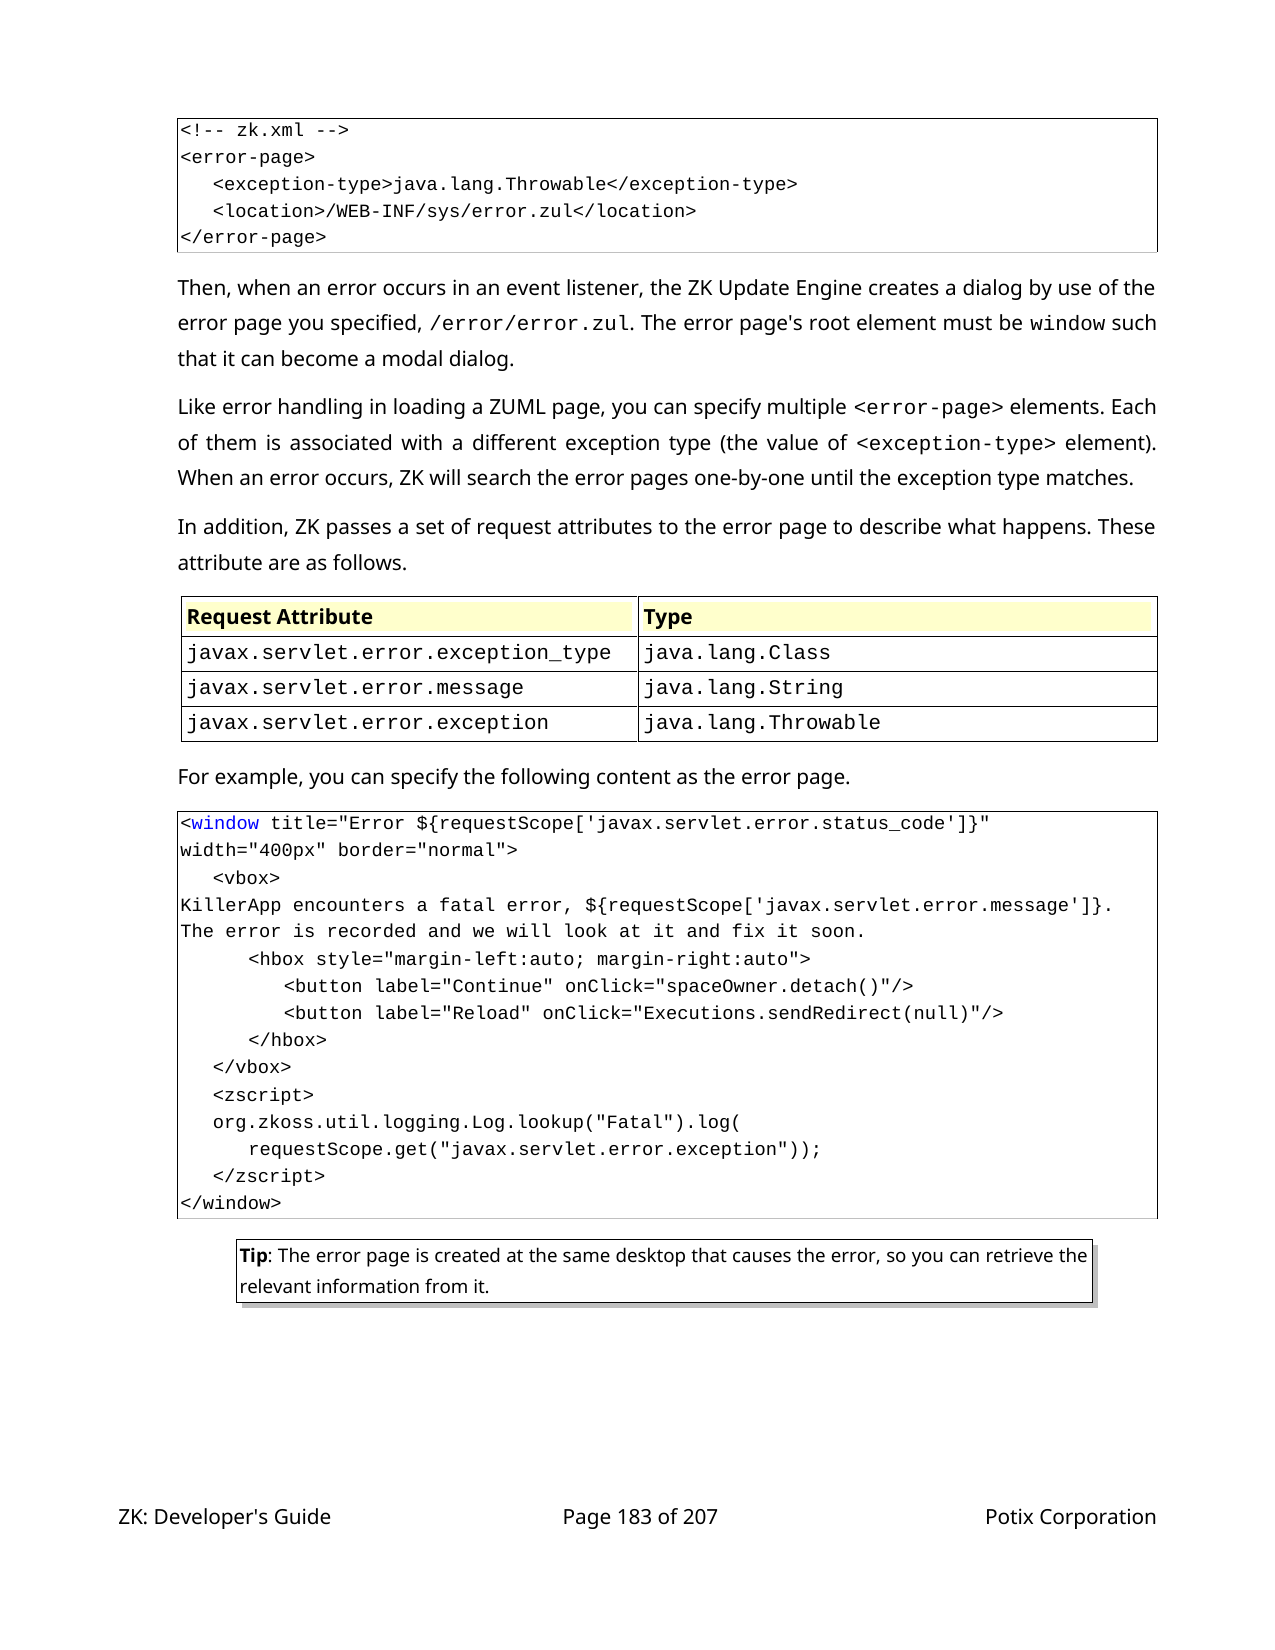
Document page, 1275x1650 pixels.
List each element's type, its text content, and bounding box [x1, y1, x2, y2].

table_header Type [639, 597, 1157, 636]
text Tip: The error page is created at the same desktop that causes the error, so you can retrieve the relevant information from it. [237, 1240, 1092, 1302]
text For example, you can specify the following content as the error page. [177, 762, 1157, 791]
table_cell java.lang.String [639, 672, 1157, 706]
text width="400px" border="normal"> [178, 838, 1157, 863]
text </hbox> [178, 1028, 1157, 1052]
table_header Request Attribute [182, 597, 637, 636]
text <hbox style="margin-left:auto; margin-right:auto"> [178, 946, 1157, 971]
text <zscript> [178, 1082, 1157, 1107]
table_cell javax.servlet.error.exception [182, 707, 637, 741]
text requestScope.get("javax.servlet.error.exception")); [178, 1137, 1157, 1161]
table_cell java.lang.Class [639, 637, 1157, 671]
text Like error handling in loading a ZUML page, you can specify multiple <error-page> elements. Each of them is associated with a different exception type (the value of <exception-type> element). When an error occurs, ZK will search the error pages one-by-one until the exception type matches. [177, 392, 1157, 492]
text <button label="Reload" onClick="Executions.sendRedirect(null)"/> [178, 1001, 1157, 1025]
text KillerApp encounters a fatal error, ${requestScope['javax.servlet.error.message']}. The error is recorded and we will look at it and fix it soon. [178, 893, 1157, 943]
text In addition, ZK passes a set of request attributes to the error page to describe what happens. These attribute are as follows. [177, 512, 1157, 576]
text </zscript> [178, 1164, 1157, 1188]
text <error-page> <exception-type>java.lang.Throwable</exception-type> <location>/WEB-INF/sys/error.zul</location> </error-page> [178, 145, 1157, 252]
text <!-- zk.xml --> [178, 119, 1157, 142]
text <button label="Continue" onClick="spaceOwner.detach()"/> [178, 974, 1157, 998]
text </vbox> [178, 1055, 1157, 1079]
text Then, when an error occurs in an event listener, the ZK Update Engine creates a dialog by use of the error page you specified, /error/error.zul. The error page's root element must be window such that it can become a modal dialog. [177, 273, 1157, 372]
text </window> [178, 1191, 1157, 1218]
text <vbox> [178, 866, 1157, 890]
table_cell java.lang.Throwable [639, 707, 1157, 741]
table_cell javax.servlet.error.exception_type [182, 637, 637, 671]
text org.zkoss.util.logging.Log.lookup("Fatal").log( [178, 1109, 1157, 1134]
text <window title="Error ${requestScope['javax.servlet.error.status_code']}" [178, 812, 1157, 835]
table_cell javax.servlet.error.message [182, 672, 637, 706]
